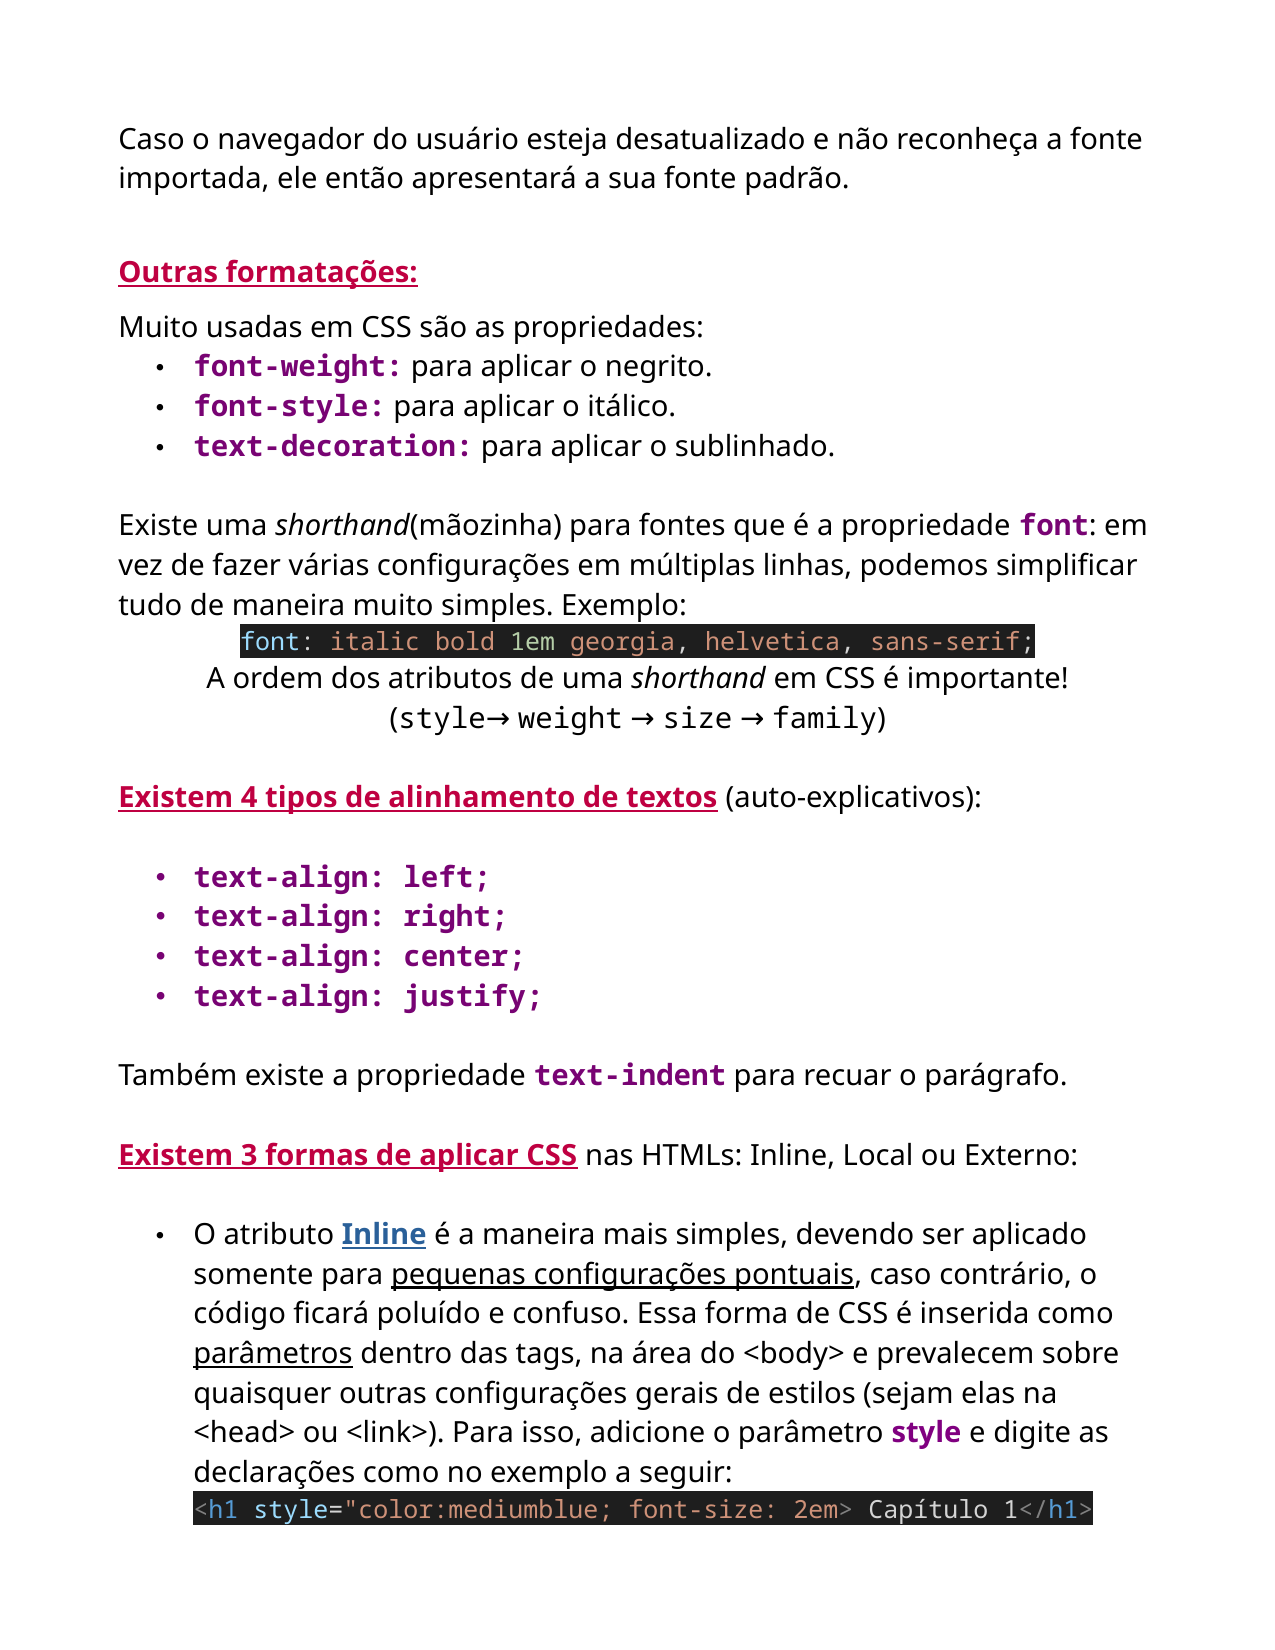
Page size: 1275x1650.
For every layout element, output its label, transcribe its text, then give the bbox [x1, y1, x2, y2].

text Também existe a propriedade text-indent para recuar o parágrafo. [118, 1054, 1157, 1094]
list text-align: right; [156, 896, 1157, 935]
text A ordem dos atributos de uma shorthand em CSS é importante! (style→ weight → size → family) [118, 658, 1157, 737]
list font-style: para aplicar o itálico. [156, 385, 1157, 425]
text Existem 3 formas de aplicar CSS nas HTMLs: Inline, Local ou Externo: [118, 1134, 1198, 1173]
list text-align: justify; [156, 975, 1157, 1015]
list font-weight: para aplicar o negrito. [156, 346, 1157, 385]
text Existem 4 tipos de alinhamento de textos (auto-explicativos): [118, 777, 1157, 816]
list text-decoration: para aplicar o sublinhado. [156, 425, 1157, 465]
list O atributo Inline é a maneira mais simples, devendo ser aplicado somente para pequenas configurações pontuais, caso contrário, o código ficará poluído e confuso. Essa forma de CSS é inserida como parâmetros dentro das tags, na área do <body> e prevalecem sobre quaisquer outras configurações gerais de estilos (sejam elas na <head> ou <link>). Para isso, adicione o parâmetro style e digite as declarações como no exemplo a seguir: <h1 style="color:mediumblue; font-size: 2em> Capítulo 1</h1> [156, 1213, 1157, 1525]
list text-align: center; [156, 935, 1157, 975]
text Caso o navegador do usuário esteja desatualizado e não reconheça a fonte importada, ele então apresentará a sua fonte padrão. [118, 118, 1198, 197]
text font: italic bold 1em georgia, helvetica, sans-serif; [118, 623, 1157, 658]
text Muito usadas em CSS são as propriedades: [118, 306, 1157, 346]
list text-align: left; [156, 856, 1157, 896]
text Existe uma shorthand(mãozinha) para fontes que é a propriedade font: em vez de fazer várias configurações em múltiplas linhas, podemos simplificar tudo de maneira muito simples. Exemplo: [118, 504, 1157, 623]
text Outras formatações: [118, 252, 1157, 291]
